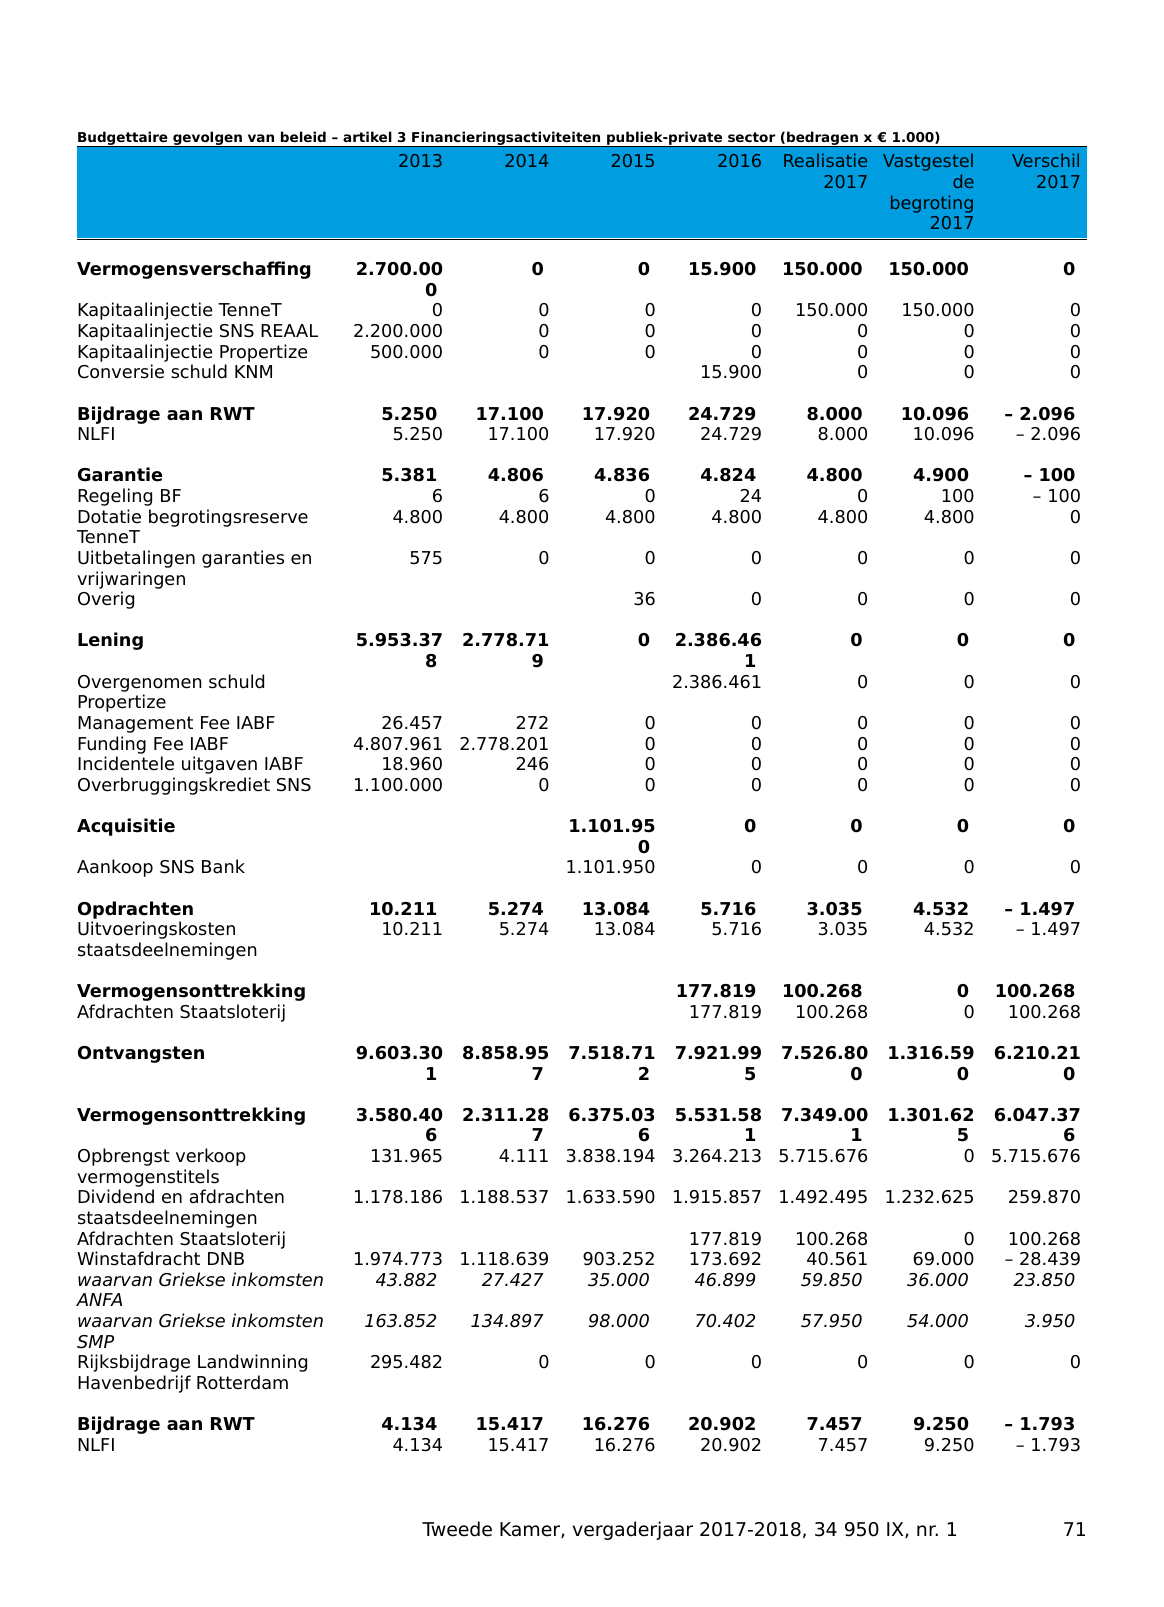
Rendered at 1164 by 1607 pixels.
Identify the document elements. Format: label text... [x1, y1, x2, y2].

table_cell [555, 981, 661, 1002]
table_cell 5.250 [343, 424, 449, 445]
table_cell 0 [874, 1229, 980, 1249]
table_cell 15.900 [661, 259, 768, 300]
table_cell 0 [555, 775, 661, 795]
table_cell – 28.439 [980, 1249, 1087, 1270]
table_cell 0 [555, 734, 661, 754]
table_cell 40.561 [768, 1249, 874, 1270]
table_cell 0 [555, 1352, 661, 1393]
table_cell 2014 [449, 147, 555, 238]
table_cell 1.118.639 [449, 1249, 555, 1270]
table_cell 17.920 [555, 424, 661, 445]
table_cell [874, 1084, 980, 1105]
table_cell Conversie schuld KNM [77, 362, 342, 383]
table_cell 1.301.625 [874, 1105, 980, 1146]
table_cell 6 [449, 486, 555, 507]
table_cell Vastgestelde begroting 2017 [874, 147, 980, 238]
table_cell [77, 878, 342, 898]
table_cell 5.381 [343, 465, 449, 486]
table_cell [768, 960, 874, 981]
table_cell [874, 878, 980, 898]
table_cell 0 [449, 1352, 555, 1393]
table_cell 6 [343, 486, 449, 507]
table_cell 0 [768, 734, 874, 754]
table_cell Verschil 2017 [980, 147, 1087, 238]
table_cell Bijdrage aan RWT [77, 404, 342, 424]
table_cell [980, 795, 1087, 816]
table_cell [555, 795, 661, 816]
table_cell [555, 610, 661, 630]
table_cell [661, 383, 768, 403]
table_cell Vermogensverschaffing [77, 259, 342, 300]
table_cell 0 [661, 589, 768, 610]
table_cell 134.897 [449, 1311, 555, 1352]
table_cell Realisatie 2017 [768, 147, 874, 238]
table_cell 17.100 [449, 404, 555, 424]
table_cell 0 [874, 754, 980, 775]
table_cell [980, 240, 1087, 259]
table_cell 0 [661, 734, 768, 754]
table_cell 5.716 [661, 899, 768, 919]
table_cell [768, 240, 874, 259]
table_cell Uitvoeringskosten staatsdeelnemingen [77, 919, 342, 960]
table_cell [980, 1084, 1087, 1105]
table_cell [449, 816, 555, 857]
table_cell [343, 981, 449, 1002]
table_cell 46.899 [661, 1270, 768, 1311]
table_cell 10.211 [343, 899, 449, 919]
table_cell 6.047.376 [980, 1105, 1087, 1146]
table_cell 0 [980, 548, 1087, 589]
table_cell 0 [980, 507, 1087, 548]
table_cell 20.902 [661, 1435, 768, 1455]
table_cell [555, 960, 661, 981]
table_cell 0 [874, 672, 980, 713]
table_cell [77, 240, 342, 259]
table_cell 0 [874, 816, 980, 857]
table_cell 5.250 [343, 404, 449, 424]
table_cell 17.100 [449, 424, 555, 445]
table_cell 0 [980, 321, 1087, 342]
table_cell 0 [980, 672, 1087, 713]
table_cell 0 [980, 857, 1087, 878]
table_cell 5.953.378 [343, 630, 449, 672]
table_cell 0 [555, 300, 661, 321]
table_cell 4.800 [874, 507, 980, 548]
table_cell [874, 240, 980, 259]
table_cell 4.800 [661, 507, 768, 548]
table_cell 0 [980, 259, 1087, 300]
table_cell 2016 [661, 147, 768, 238]
table_cell 18.960 [343, 754, 449, 775]
table_cell 0 [980, 775, 1087, 795]
table_cell 0 [768, 713, 874, 733]
table_cell Ontvangsten [77, 1043, 342, 1084]
table_cell Afdrachten Staatsloterij [77, 1229, 342, 1249]
table_cell [661, 240, 768, 259]
table_cell 20.902 [661, 1414, 768, 1435]
table_cell Bijdrage aan RWT [77, 1414, 342, 1435]
table_cell Overig [77, 589, 342, 610]
table_cell 100.268 [768, 981, 874, 1002]
table_cell 0 [555, 342, 661, 362]
table_cell 8.858.957 [449, 1043, 555, 1084]
table_cell 17.920 [555, 404, 661, 424]
table_cell 0 [555, 630, 661, 672]
table_cell 2.700.000 [343, 259, 449, 300]
table_cell [77, 383, 342, 403]
table_cell 0 [980, 1352, 1087, 1393]
table_cell 4.800 [555, 507, 661, 548]
table_cell – 1.497 [980, 899, 1087, 919]
table_cell 15.900 [661, 362, 768, 383]
table_cell 150.000 [874, 259, 980, 300]
table_cell 3.838.194 [555, 1146, 661, 1187]
table_cell – 1.793 [980, 1414, 1087, 1435]
table_cell 100.268 [980, 981, 1087, 1002]
table_cell 1.178.186 [343, 1187, 449, 1228]
table_cell 0 [661, 300, 768, 321]
table_cell [449, 1084, 555, 1105]
table_cell [555, 1022, 661, 1043]
table_cell [874, 795, 980, 816]
table_cell 5.715.676 [768, 1146, 874, 1187]
table_cell 54.000 [874, 1311, 980, 1352]
table_cell – 1.497 [980, 919, 1087, 960]
table_cell 500.000 [343, 342, 449, 362]
table_cell – 100 [980, 486, 1087, 507]
table_cell 5.531.581 [661, 1105, 768, 1146]
table_cell [449, 672, 555, 713]
table_cell 7.526.800 [768, 1043, 874, 1084]
table_cell Rijksbijdrage Landwinning Havenbedrijf Rotterdam [77, 1352, 342, 1393]
table_cell [980, 445, 1087, 465]
table_cell 0 [874, 589, 980, 610]
table_cell [449, 857, 555, 878]
table_cell [661, 1394, 768, 1414]
table_cell 0 [555, 321, 661, 342]
table_cell [661, 445, 768, 465]
table_cell [77, 1394, 342, 1414]
table_cell Vermogensonttrekking [77, 1105, 342, 1146]
table_cell 13.084 [555, 899, 661, 919]
table_cell [449, 610, 555, 630]
table_cell 100.268 [768, 1002, 874, 1022]
table_cell 1.101.950 [555, 857, 661, 878]
table_cell 0 [980, 362, 1087, 383]
table_cell Opdrachten [77, 899, 342, 919]
table_cell [343, 240, 449, 259]
table_cell 0 [980, 342, 1087, 362]
table_cell [77, 1022, 342, 1043]
table_cell [874, 383, 980, 403]
table_cell 2.311.287 [449, 1105, 555, 1146]
table_cell 0 [449, 259, 555, 300]
table_cell 10.096 [874, 424, 980, 445]
table_cell 0 [768, 754, 874, 775]
table_cell 1.492.495 [768, 1187, 874, 1228]
table_cell [449, 240, 555, 259]
table_cell [980, 610, 1087, 630]
table_cell [661, 1084, 768, 1105]
table_cell [77, 795, 342, 816]
table_cell 0 [768, 672, 874, 713]
table_cell Opbrengst verkoop vermogenstitels [77, 1146, 342, 1187]
table_cell 173.692 [661, 1249, 768, 1270]
table_cell 35.000 [555, 1270, 661, 1311]
table_cell [661, 795, 768, 816]
table_cell [343, 610, 449, 630]
table_cell 1.101.950 [555, 816, 661, 857]
table_cell 0 [555, 713, 661, 733]
table_cell 0 [661, 754, 768, 775]
table_cell [555, 1002, 661, 1022]
table_cell 16.276 [555, 1414, 661, 1435]
table_cell 13.084 [555, 919, 661, 960]
table_cell NLFI [77, 1435, 342, 1455]
table_cell 0 [874, 713, 980, 733]
table_cell [449, 1002, 555, 1022]
table_cell 575 [343, 548, 449, 589]
table_cell 0 [661, 816, 768, 857]
table_cell Afdrachten Staatsloterij [77, 1002, 342, 1022]
table_cell Acquisitie [77, 816, 342, 857]
table_cell 0 [980, 754, 1087, 775]
table_cell 0 [874, 857, 980, 878]
table_cell [980, 1394, 1087, 1414]
table_cell [77, 445, 342, 465]
table_cell [661, 1022, 768, 1043]
table_cell 0 [768, 321, 874, 342]
table_cell 100.268 [980, 1229, 1087, 1249]
table_cell 2.778.719 [449, 630, 555, 672]
table_cell 0 [768, 857, 874, 878]
table_cell [449, 795, 555, 816]
table_cell [449, 878, 555, 898]
table_cell [343, 1229, 449, 1249]
table_cell – 1.793 [980, 1435, 1087, 1455]
table_cell [343, 878, 449, 898]
table_cell 0 [980, 713, 1087, 733]
table_cell 2.200.000 [343, 321, 449, 342]
table_cell [555, 445, 661, 465]
table_cell 100.268 [768, 1229, 874, 1249]
table_cell 1.316.590 [874, 1043, 980, 1084]
table_cell 0 [768, 548, 874, 589]
table_cell 16.276 [555, 1435, 661, 1455]
table_cell 6.375.036 [555, 1105, 661, 1146]
table_cell 7.457 [768, 1414, 874, 1435]
table_cell 177.819 [661, 981, 768, 1002]
table_cell [980, 1022, 1087, 1043]
table_cell 24.729 [661, 404, 768, 424]
table_cell [768, 445, 874, 465]
table_cell Overbruggingskrediet SNS [77, 775, 342, 795]
table_cell [768, 795, 874, 816]
table_cell [343, 795, 449, 816]
table_cell Uitbetalingen garanties en vrijwaringen [77, 548, 342, 589]
table_cell [77, 1084, 342, 1105]
table_cell [449, 1394, 555, 1414]
table_cell 8.000 [768, 404, 874, 424]
table_cell Kapitaalinjectie Propertize [77, 342, 342, 362]
table_cell 0 [555, 548, 661, 589]
table_cell [449, 589, 555, 610]
table_cell 24 [661, 486, 768, 507]
table_cell 5.274 [449, 899, 555, 919]
table_cell Overgenomen schuld Propertize [77, 672, 342, 713]
table_cell [768, 878, 874, 898]
table_cell 4.800 [343, 507, 449, 548]
table_cell 3.580.406 [343, 1105, 449, 1146]
table_cell 0 [449, 300, 555, 321]
table_cell 43.882 [343, 1270, 449, 1311]
table_cell 0 [661, 775, 768, 795]
table_cell 0 [555, 754, 661, 775]
table_cell 7.518.712 [555, 1043, 661, 1084]
table_cell 0 [874, 734, 980, 754]
table_cell 0 [980, 734, 1087, 754]
table_cell 0 [768, 1352, 874, 1393]
table_cell 0 [343, 300, 449, 321]
table_cell 246 [449, 754, 555, 775]
table_cell [77, 960, 342, 981]
table_cell 27.427 [449, 1270, 555, 1311]
table_cell [874, 1394, 980, 1414]
table_cell 0 [768, 342, 874, 362]
table_cell waarvan Griekse inkomsten ANFA [77, 1270, 342, 1311]
table_cell [343, 960, 449, 981]
table_cell 0 [661, 321, 768, 342]
table_cell [555, 672, 661, 713]
table_cell 0 [768, 775, 874, 795]
table_cell 0 [874, 775, 980, 795]
table_cell 0 [768, 630, 874, 672]
table_cell 0 [980, 589, 1087, 610]
table_cell 57.950 [768, 1311, 874, 1352]
table_cell Management Fee IABF [77, 713, 342, 733]
table_cell [343, 1002, 449, 1022]
table_cell Kapitaalinjectie TenneT [77, 300, 342, 321]
table_cell [77, 147, 342, 238]
table_cell 2.386.461 [661, 630, 768, 672]
table_cell 0 [768, 816, 874, 857]
table_cell Vermogensonttrekking [77, 981, 342, 1002]
table_cell [449, 981, 555, 1002]
table_cell 3.264.213 [661, 1146, 768, 1187]
table_cell [449, 362, 555, 383]
table_cell 98.000 [555, 1311, 661, 1352]
table_cell [555, 240, 661, 259]
table_cell 0 [449, 342, 555, 362]
table_cell [77, 610, 342, 630]
table_cell [980, 383, 1087, 403]
table_cell 4.800 [768, 507, 874, 548]
table_cell 70.402 [661, 1311, 768, 1352]
table_cell Dotatie begrotingsreserve TenneT [77, 507, 342, 548]
table_cell 150.000 [768, 300, 874, 321]
table_cell 36 [555, 589, 661, 610]
table_cell 4.824 [661, 465, 768, 486]
table_cell 150.000 [874, 300, 980, 321]
table_cell [874, 610, 980, 630]
table_cell [449, 960, 555, 981]
table_cell 5.715.676 [980, 1146, 1087, 1187]
table_cell [874, 1022, 980, 1043]
table_cell 0 [874, 362, 980, 383]
table_cell [555, 383, 661, 403]
table_cell 0 [980, 816, 1087, 857]
table_cell 0 [980, 630, 1087, 672]
table_cell 903.252 [555, 1249, 661, 1270]
table_cell Dividend en afdrachten staatsdeelnemingen [77, 1187, 342, 1228]
table_cell 15.417 [449, 1414, 555, 1435]
table_cell Kapitaalinjectie SNS REAAL [77, 321, 342, 342]
table_cell 1.188.537 [449, 1187, 555, 1228]
table_cell 4.134 [343, 1435, 449, 1455]
table_cell Incidentele uitgaven IABF [77, 754, 342, 775]
table_cell 69.000 [874, 1249, 980, 1270]
table_cell [768, 383, 874, 403]
table_cell [343, 1022, 449, 1043]
table_cell 100 [874, 486, 980, 507]
table_cell [343, 1394, 449, 1414]
table_cell 4.532 [874, 899, 980, 919]
table_cell 0 [874, 981, 980, 1002]
table_cell [343, 589, 449, 610]
table_cell 4.800 [768, 465, 874, 486]
table_cell 1.633.590 [555, 1187, 661, 1228]
table_cell 2.778.201 [449, 734, 555, 754]
table_cell 6.210.210 [980, 1043, 1087, 1084]
table_cell [343, 857, 449, 878]
table_cell [343, 1084, 449, 1105]
table_cell 10.211 [343, 919, 449, 960]
table_cell [343, 672, 449, 713]
table_cell 36.000 [874, 1270, 980, 1311]
table_cell [555, 1394, 661, 1414]
table_cell 59.850 [768, 1270, 874, 1311]
table_cell 0 [874, 342, 980, 362]
table_cell 4.134 [343, 1414, 449, 1435]
table_cell [768, 1084, 874, 1105]
table_cell 0 [874, 1002, 980, 1022]
table_cell [661, 878, 768, 898]
table_cell 4.800 [449, 507, 555, 548]
table_cell NLFI [77, 424, 342, 445]
table_cell 5.274 [449, 919, 555, 960]
table_cell 1.232.625 [874, 1187, 980, 1228]
table_cell 0 [768, 589, 874, 610]
table_cell [449, 445, 555, 465]
table_cell 0 [661, 857, 768, 878]
table_cell 7.457 [768, 1435, 874, 1455]
table_cell 9.250 [874, 1435, 980, 1455]
table_cell 10.096 [874, 404, 980, 424]
table_cell [874, 445, 980, 465]
table_cell – 2.096 [980, 424, 1087, 445]
table_cell 131.965 [343, 1146, 449, 1187]
table_cell 5.716 [661, 919, 768, 960]
table_cell 0 [661, 1352, 768, 1393]
table_cell 4.806 [449, 465, 555, 486]
table_cell 0 [980, 300, 1087, 321]
table_cell 0 [449, 775, 555, 795]
table_cell 2013 [343, 147, 449, 238]
table_cell 0 [874, 1146, 980, 1187]
table_cell 24.729 [661, 424, 768, 445]
table_cell [661, 610, 768, 630]
table_cell [343, 362, 449, 383]
table_cell Regeling BF [77, 486, 342, 507]
table_cell 7.349.001 [768, 1105, 874, 1146]
table_cell 4.900 [874, 465, 980, 486]
table_cell – 100 [980, 465, 1087, 486]
table_cell 1.100.000 [343, 775, 449, 795]
table_cell 3.035 [768, 899, 874, 919]
table_cell [449, 1229, 555, 1249]
table_cell [449, 383, 555, 403]
table_cell 4.111 [449, 1146, 555, 1187]
table_cell 26.457 [343, 713, 449, 733]
table_cell [661, 960, 768, 981]
table_cell 3.035 [768, 919, 874, 960]
table_cell 3.950 [980, 1311, 1087, 1352]
table_cell 9.603.301 [343, 1043, 449, 1084]
table_cell [555, 878, 661, 898]
table_cell [449, 1022, 555, 1043]
table_cell 8.000 [768, 424, 874, 445]
table_cell 23.850 [980, 1270, 1087, 1311]
table_cell 2015 [555, 147, 661, 238]
table_cell Winstafdracht DNB [77, 1249, 342, 1270]
table_cell 259.870 [980, 1187, 1087, 1228]
table_cell [980, 878, 1087, 898]
table_cell – 2.096 [980, 404, 1087, 424]
table_cell 4.807.961 [343, 734, 449, 754]
table_cell 15.417 [449, 1435, 555, 1455]
table_cell Garantie [77, 465, 342, 486]
table_cell 177.819 [661, 1002, 768, 1022]
table_cell [768, 610, 874, 630]
table_cell 0 [874, 548, 980, 589]
table_cell 0 [874, 1352, 980, 1393]
table_cell 0 [555, 259, 661, 300]
table_cell 0 [874, 630, 980, 672]
table_cell [343, 383, 449, 403]
table_cell 177.819 [661, 1229, 768, 1249]
table_cell 0 [661, 548, 768, 589]
table_cell 0 [661, 342, 768, 362]
table_cell [768, 1022, 874, 1043]
table_cell 7.921.995 [661, 1043, 768, 1084]
table_cell 1.974.773 [343, 1249, 449, 1270]
table_cell 150.000 [768, 259, 874, 300]
table_cell [980, 960, 1087, 981]
table_cell 100.268 [980, 1002, 1087, 1022]
table_cell 0 [768, 486, 874, 507]
table_cell [343, 445, 449, 465]
table_header Budgettaire gevolgen van beleid – artikel 3 Financieringsactiviteiten publiek-private sector (bedragen x € 1.000) [77, 130, 1087, 146]
table_cell Funding Fee IABF [77, 734, 342, 754]
table_cell 0 [449, 548, 555, 589]
table_cell Aankoop SNS Bank [77, 857, 342, 878]
table_cell 2.386.461 [661, 672, 768, 713]
table_cell 272 [449, 713, 555, 733]
table_cell [874, 960, 980, 981]
table_cell [555, 362, 661, 383]
table_cell [555, 1229, 661, 1249]
table_cell [768, 1394, 874, 1414]
table_cell 0 [768, 362, 874, 383]
table_cell 295.482 [343, 1352, 449, 1393]
table_cell 0 [661, 713, 768, 733]
table_cell Lening [77, 630, 342, 672]
table_cell 1.915.857 [661, 1187, 768, 1228]
table_cell waarvan Griekse inkomsten SMP [77, 1311, 342, 1352]
table_cell [343, 816, 449, 857]
table_cell 0 [449, 321, 555, 342]
table_cell 9.250 [874, 1414, 980, 1435]
table_cell 163.852 [343, 1311, 449, 1352]
table_cell 0 [555, 486, 661, 507]
table_cell 0 [874, 321, 980, 342]
table_cell 4.532 [874, 919, 980, 960]
table_cell [555, 1084, 661, 1105]
table_cell 4.836 [555, 465, 661, 486]
